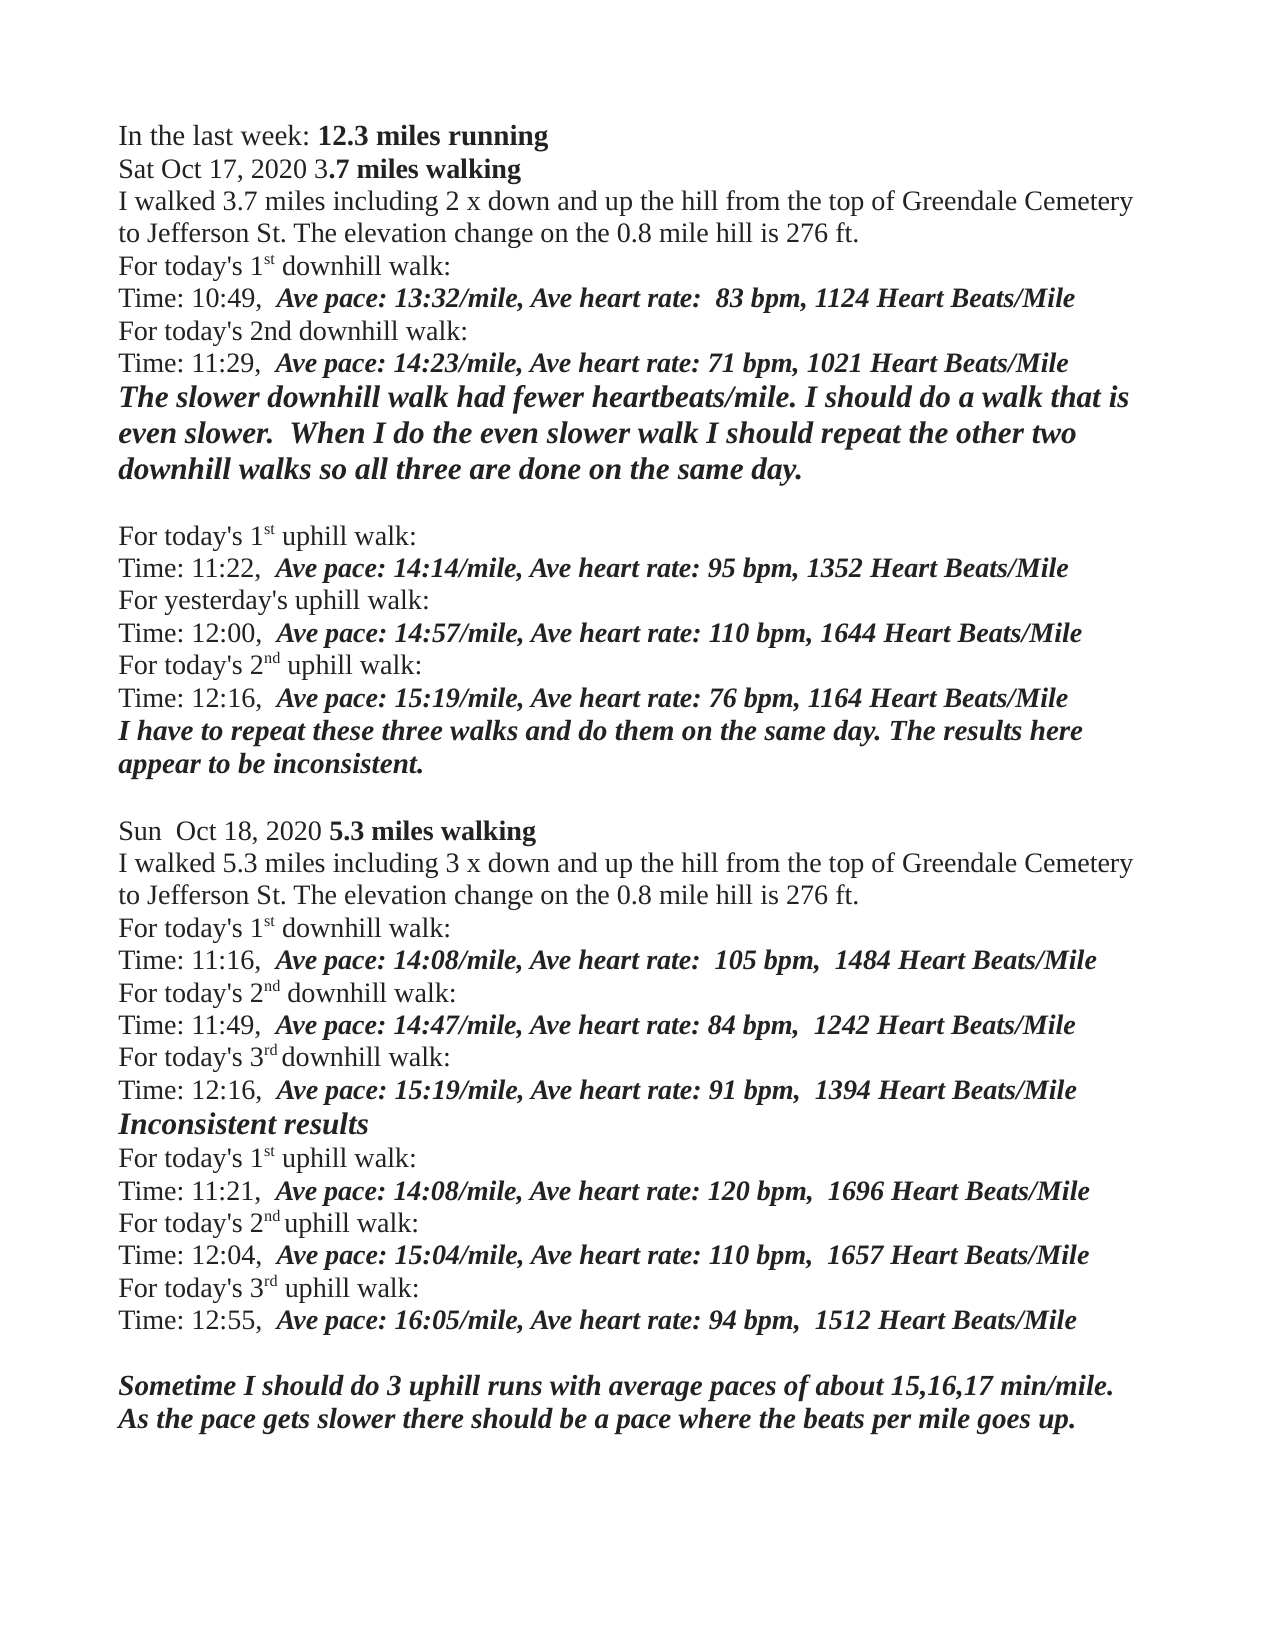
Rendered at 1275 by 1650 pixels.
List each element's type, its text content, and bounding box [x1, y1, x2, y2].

text Time: 10:49, Ave pace: 13:32/mile, Ave heart rate: 83 bpm, 1124 Heart Beats/Mile [118, 281, 1161, 314]
text Sat Oct 17, 2020 3.7 miles walking [118, 152, 1161, 184]
text Time: 11:22, Ave pace: 14:14/mile, Ave heart rate: 95 bpm, 1352 Heart Beats/Mile [118, 551, 1161, 583]
text Time: 11:29, Ave pace: 14:23/mile, Ave heart rate: 71 bpm, 1021 Heart Beats/Mile [118, 346, 1161, 378]
text Time: 11:16, Ave pace: 14:08/mile, Ave heart rate: 105 bpm, 1484 Heart Beats/Mile [118, 943, 1161, 976]
text For today's 2nd uphill walk: [118, 1206, 1161, 1238]
text Time: 12:55, Ave pace: 16:05/mile, Ave heart rate: 94 bpm, 1512 Heart Beats/Mile [118, 1303, 1161, 1336]
text Time: 11:21, Ave pace: 14:08/mile, Ave heart rate: 120 bpm, 1696 Heart Beats/Mile [118, 1173, 1161, 1206]
text Time: 11:49, Ave pace: 14:47/mile, Ave heart rate: 84 bpm, 1242 Heart Beats/Mile [118, 1008, 1161, 1040]
text I walked 3.7 miles including 2 x down and up the hill from the top of Greendale Cemetery to Jefferson St. The elevation change on the 0.8 mile hill is 276 ft. [118, 184, 1161, 249]
text I have to repeat these three walks and do them on the same day. The results here appear to be inconsistent. [118, 713, 1161, 780]
text Sun Oct 18, 2020 5.3 miles walking [118, 814, 1161, 846]
text For today's 1st uphill walk: [118, 1141, 1161, 1173]
text Time: 12:00, Ave pace: 14:57/mile, Ave heart rate: 110 bpm, 1644 Heart Beats/Mile [118, 616, 1161, 648]
text For today's 1st downhill walk: [118, 911, 1161, 943]
text I walked 5.3 miles including 3 x down and up the hill from the top of Greendale Cemetery to Jefferson St. The elevation change on the 0.8 mile hill is 276 ft. [118, 846, 1161, 911]
text Time: 12:16, Ave pace: 15:19/mile, Ave heart rate: 91 bpm, 1394 Heart Beats/Mile [118, 1073, 1161, 1105]
text In the last week: 12.3 miles running [118, 118, 1161, 152]
text Inconsistent results [118, 1105, 1161, 1141]
text For today's 3rd downhill walk: [118, 1040, 1161, 1073]
text The slower downhill walk had fewer heartbeats/mile. I should do a walk that is even slower. When I do the even slower walk I should repeat the other two downhill walks so all three are done on the same day. [118, 378, 1161, 486]
text Sometime I should do 3 uphill runs with average paces of about 15,16,17 min/mile. As the pace gets slower there should be a pace where the beats per mile goes up. [118, 1368, 1161, 1435]
text For yesterday's uphill walk: [118, 583, 1161, 616]
text For today's 3rd uphill walk: [118, 1271, 1161, 1303]
text For today's 2nd downhill walk: [118, 976, 1161, 1008]
text For today's 1st downhill walk: [118, 249, 1161, 281]
text For today's 2nd downhill walk: [118, 314, 1161, 346]
text Time: 12:04, Ave pace: 15:04/mile, Ave heart rate: 110 bpm, 1657 Heart Beats/Mile [118, 1238, 1161, 1271]
text For today's 1st uphill walk: [118, 519, 1161, 551]
text For today's 2nd uphill walk: [118, 648, 1161, 681]
text Time: 12:16, Ave pace: 15:19/mile, Ave heart rate: 76 bpm, 1164 Heart Beats/Mile [118, 681, 1161, 713]
